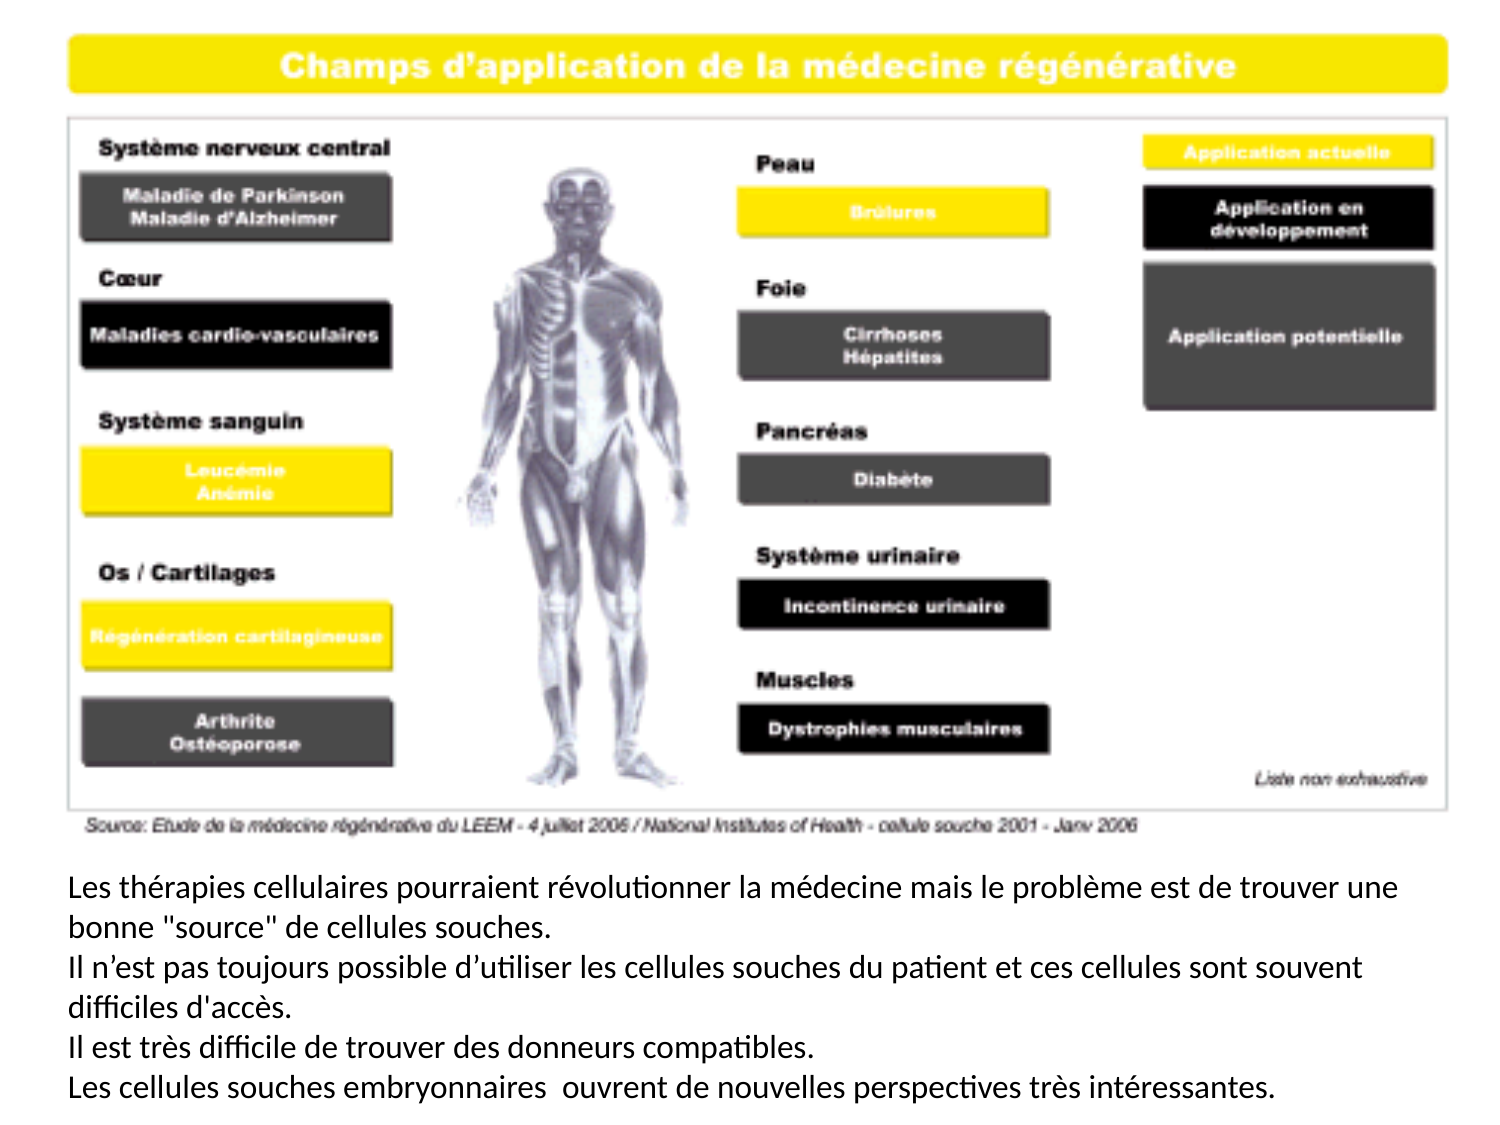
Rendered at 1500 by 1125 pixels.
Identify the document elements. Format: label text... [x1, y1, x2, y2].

picture [53, 0, 1464, 857]
text_box Les thérapies cellulaires pourraient révolutionner la médecine mais le problème est de trouver une bonne "source" de cellules souches. Il n’est pas toujours possible d’utiliser les cellules souches du patient et ces cellules sont souvent difficiles d'accès. Il est très difficile de trouver des donneurs compatibles. Les cellules souches embryonnaires ouvrent de nouvelles perspectives très intéressantes. [53, 857, 1471, 1125]
